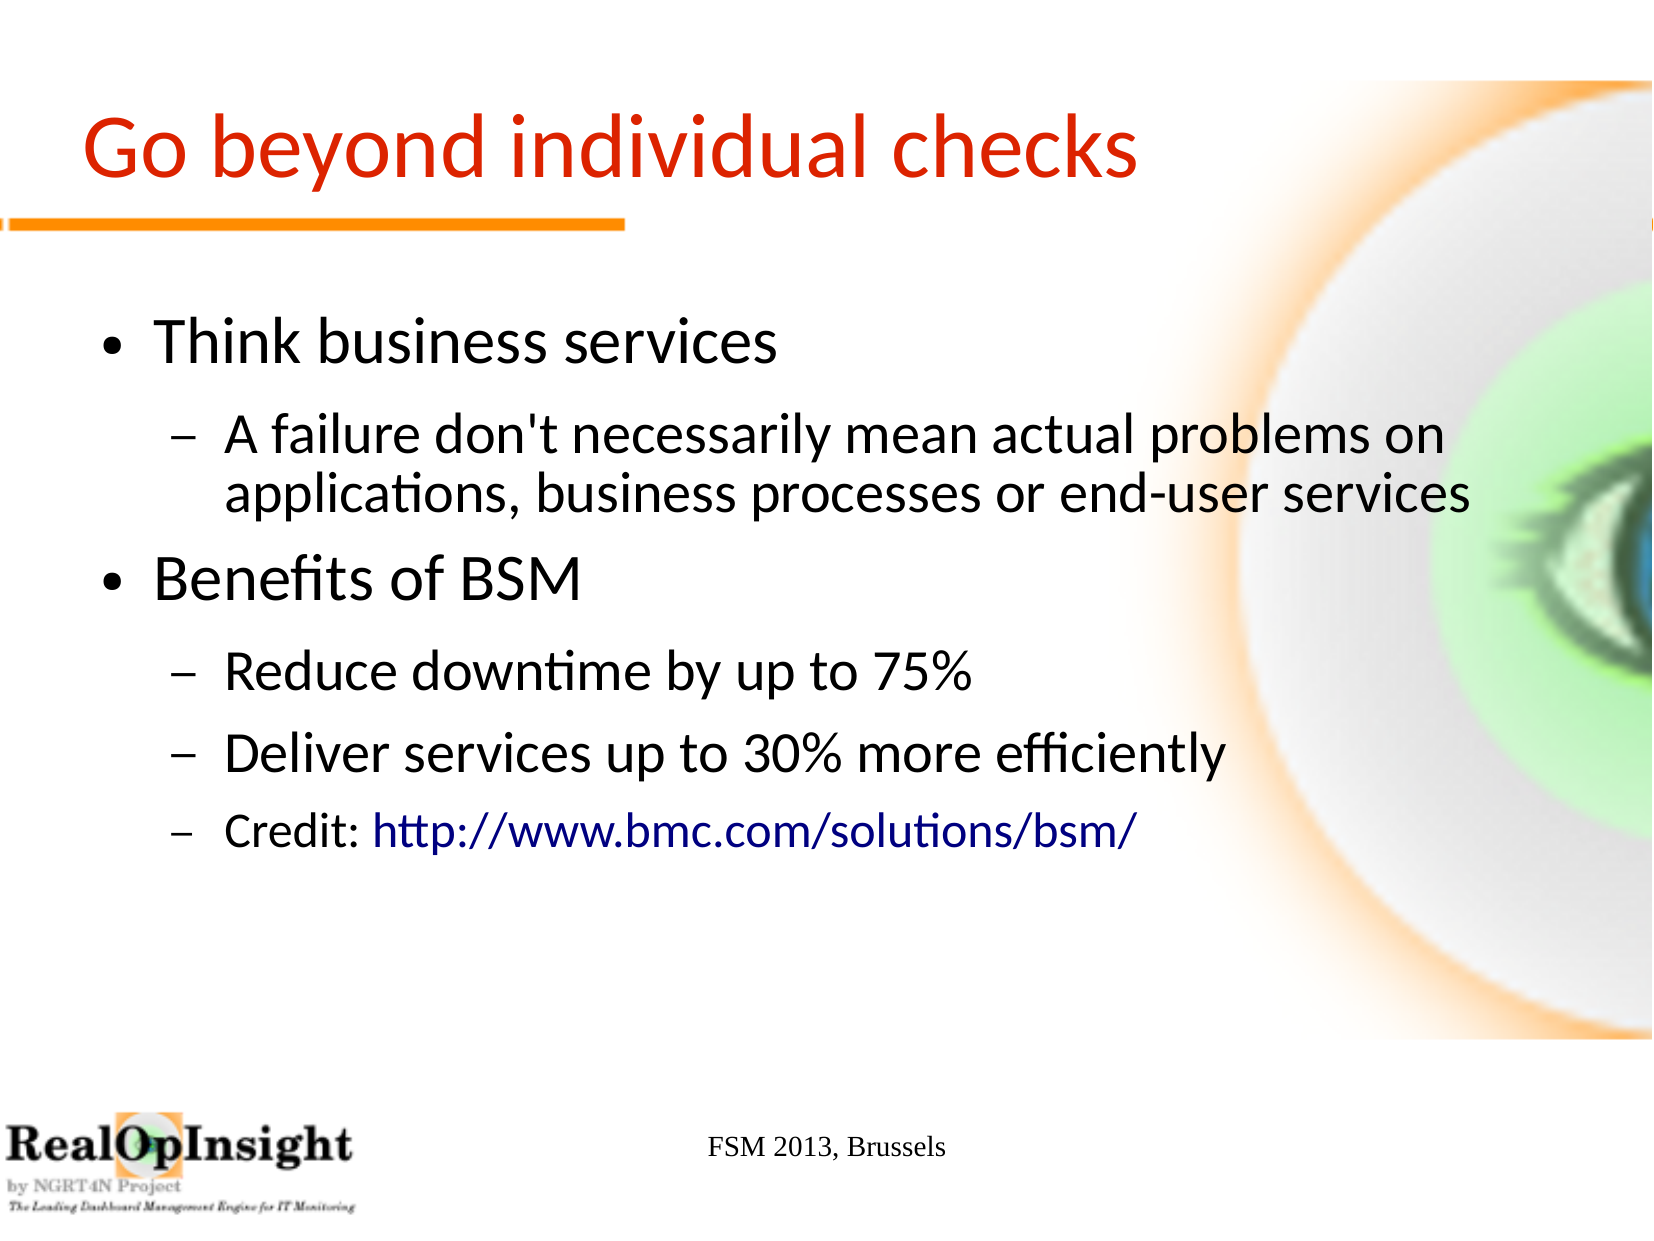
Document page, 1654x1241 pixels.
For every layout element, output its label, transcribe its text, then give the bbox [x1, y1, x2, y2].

title Go beyond individual checks [82, 73, 1547, 237]
list Think business services A failure don't necessarily mean actual problems on applications, business processes or end-user services Benefits of BSM Reduce downtime by up to 75% Deliver services up to 30% more efficiently Credit: http://www.bmc.com/solutions/bsm/ [82, 313, 1538, 1034]
picture [0, 0, 1654, 1241]
